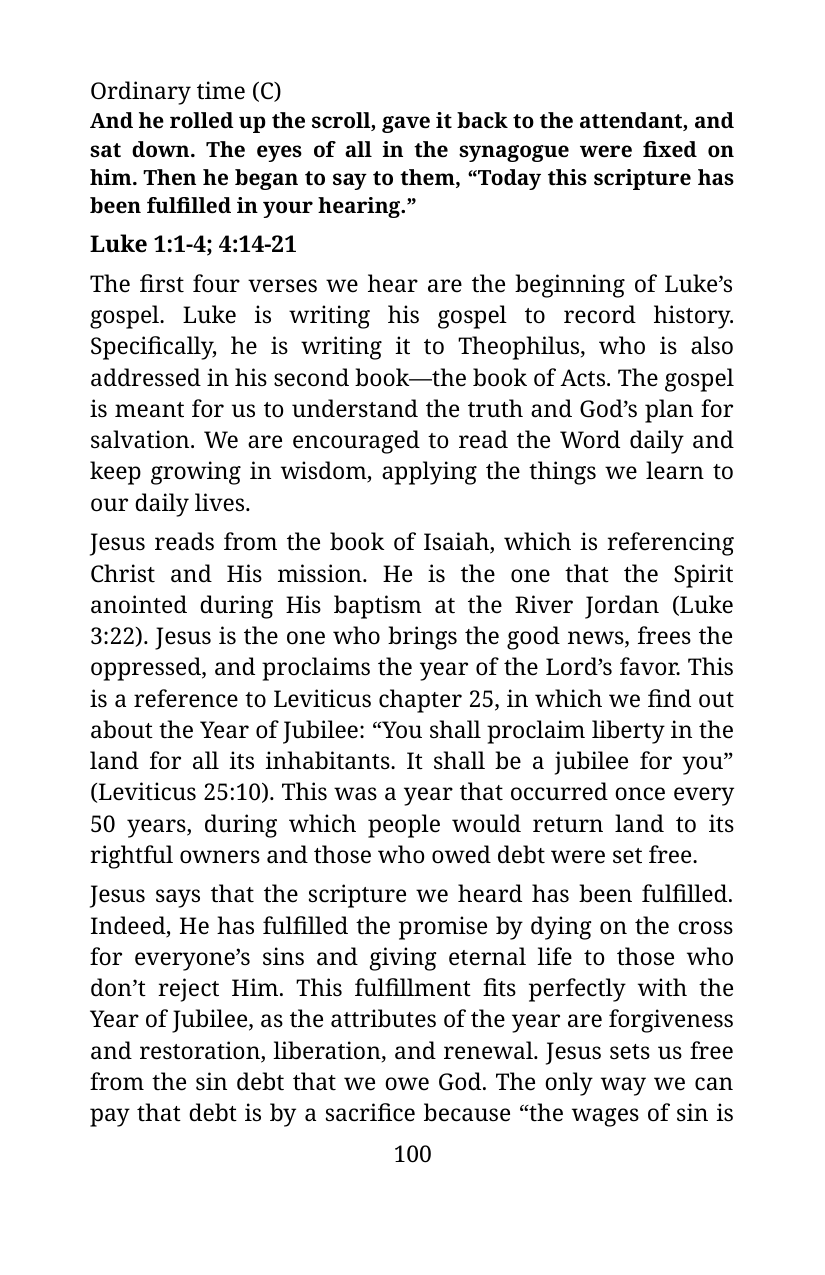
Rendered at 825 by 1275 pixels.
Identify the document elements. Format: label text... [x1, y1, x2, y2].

text Jesus reads from the book of Isaiah, which is referencing Christ and His mission. He is the one that the Spirit anointed during His baptism at the River Jordan (Luke 3:22). Jesus is the one who brings the good news, frees the oppressed, and proclaims the year of the Lord’s favor. This is a reference to Leviticus chapter 25, in which we find out about the Year of Jubilee: “You shall proclaim liberty in the land for all its inhabitants. It shall be a jubilee for you” (Leviticus 25:10). This was a year that occurred once every 50 years, during which people would return land to its rightful owners and those who owed debt were set free. [90, 526, 735, 870]
text Jesus says that the scripture we heard has been fulfilled. Indeed, He has fulfilled the promise by dying on the cross for everyone’s sins and giving eternal life to those who don’t reject Him. This fulfillment fits perfectly with the Year of Jubilee, as the attributes of the year are forgiveness and restoration, liberation, and renewal. Jesus sets us free from the sin debt that we owe God. The only way we can pay that debt is by a sacrifice because “the wages of sin is [90, 878, 735, 1128]
text Luke 1:1-4; 4:14-21 [90, 228, 735, 259]
text And he rolled up the scroll, gave it back to the attendant, and sat down. The eyes of all in the synagogue were fixed on him. Then he began to say to them, “Today this scripture has been fulfilled in your hearing.” [90, 106, 735, 220]
text The first four verses we hear are the beginning of Luke’s gospel. Luke is writing his gospel to record history. Specifically, he is writing it to Theophilus, who is also addressed in his second book—the book of Acts. The gospel is meant for us to understand the truth and God’s plan for salvation. We are encouraged to read the Word daily and keep growing in wisdom, applying the things we learn to our daily lives. [90, 268, 735, 518]
